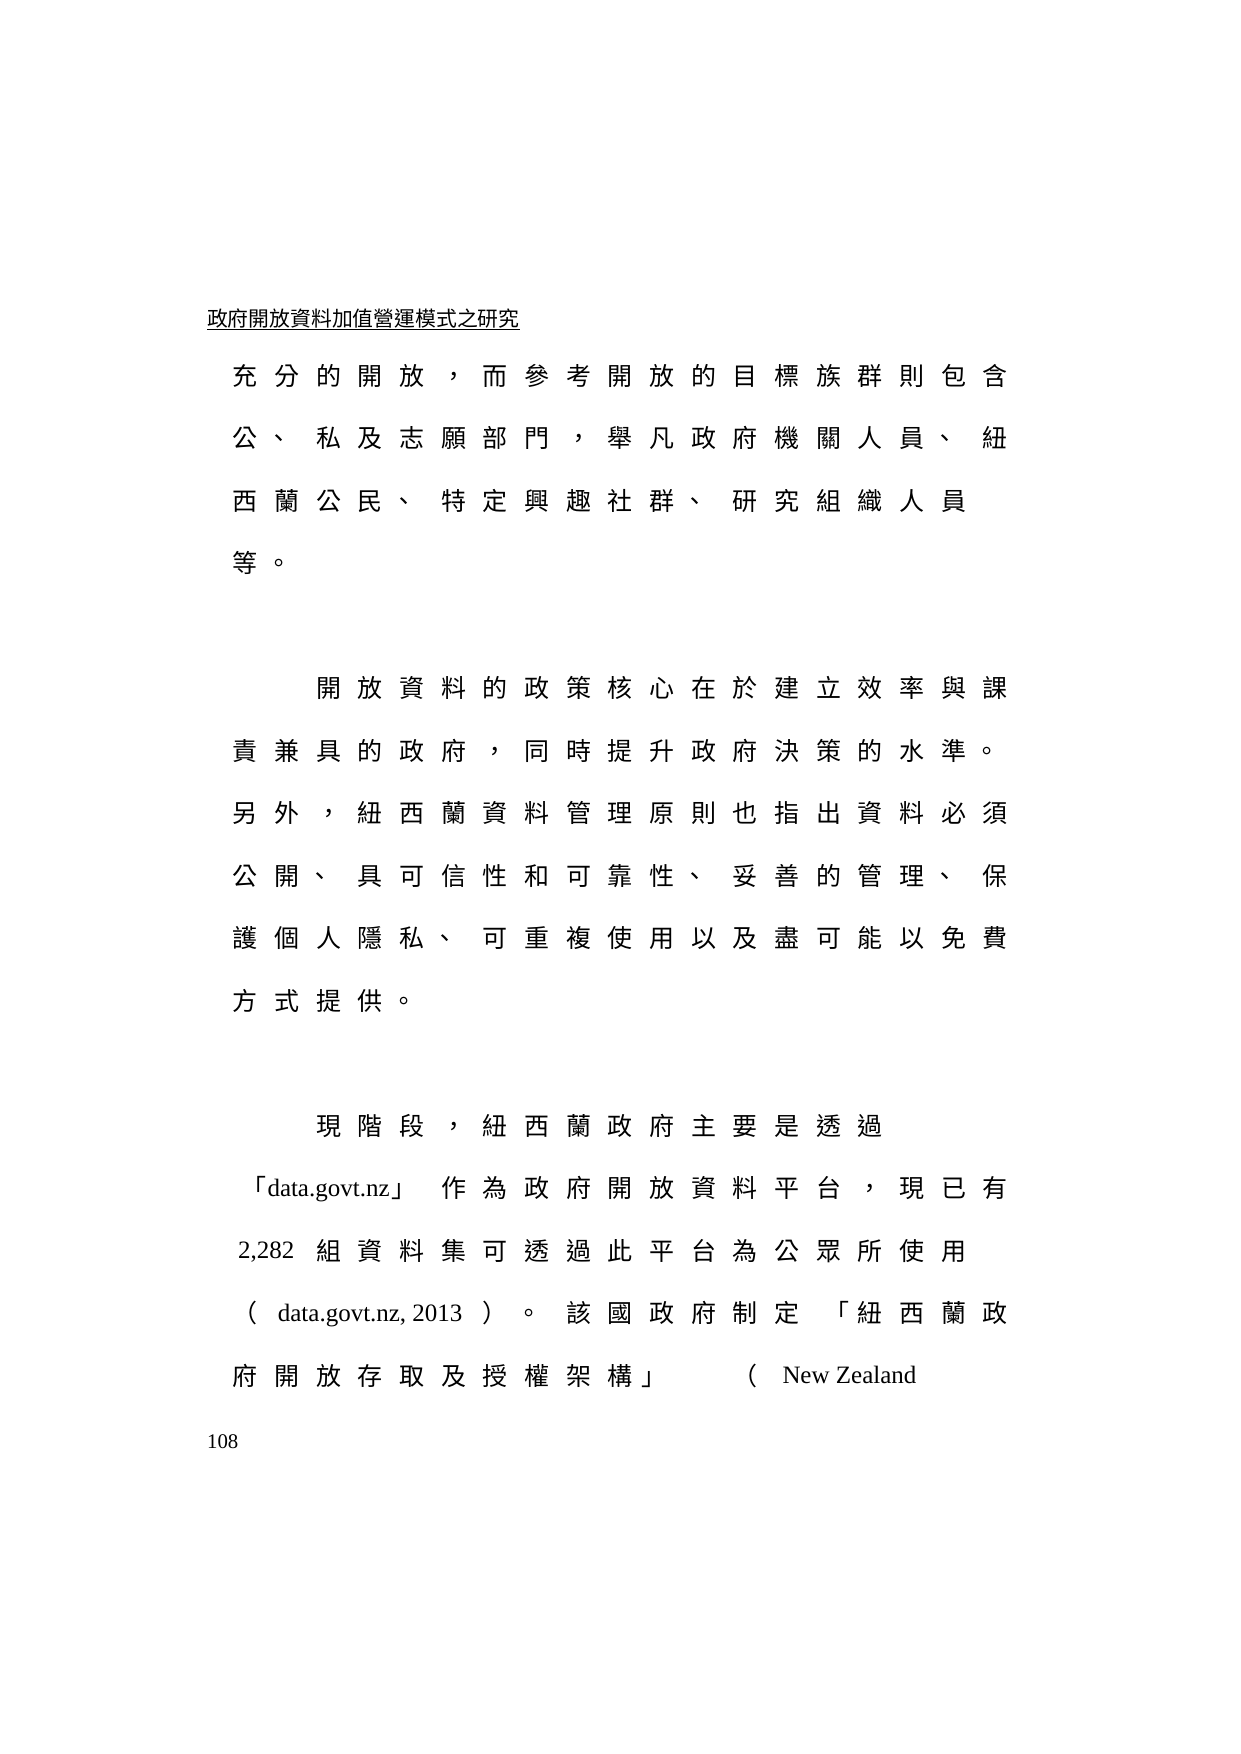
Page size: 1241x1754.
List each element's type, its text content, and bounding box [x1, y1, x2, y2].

text 現階段，紐西蘭政府主要是透過「data.govt.nz」作為政府開放資料平台，現已有2,282組資料集可透過此平台為公眾所使用 （data.govt.nz, 2013）。該國政府制定「紐西蘭政府開放存取及授權架構」 （New Zealand [224, 1083, 1016, 1395]
text 開放資料的政策核心在於建立效率與課責兼具的政府，同時提升政府決策的水準。另外，紐西蘭資料管理原則也指出資料必須公開、具可信性和可靠性、妥善的管理、保護個人隱私、可重複使用以及盡可能以免費方式提供。 [224, 645, 1016, 1020]
text 充分的開放，而參考開放的目標族群則包含公、私及志願部門，舉凡政府機關人員、紐西蘭公民、特定興趣社群、研究組織人員等。 [224, 333, 1016, 583]
